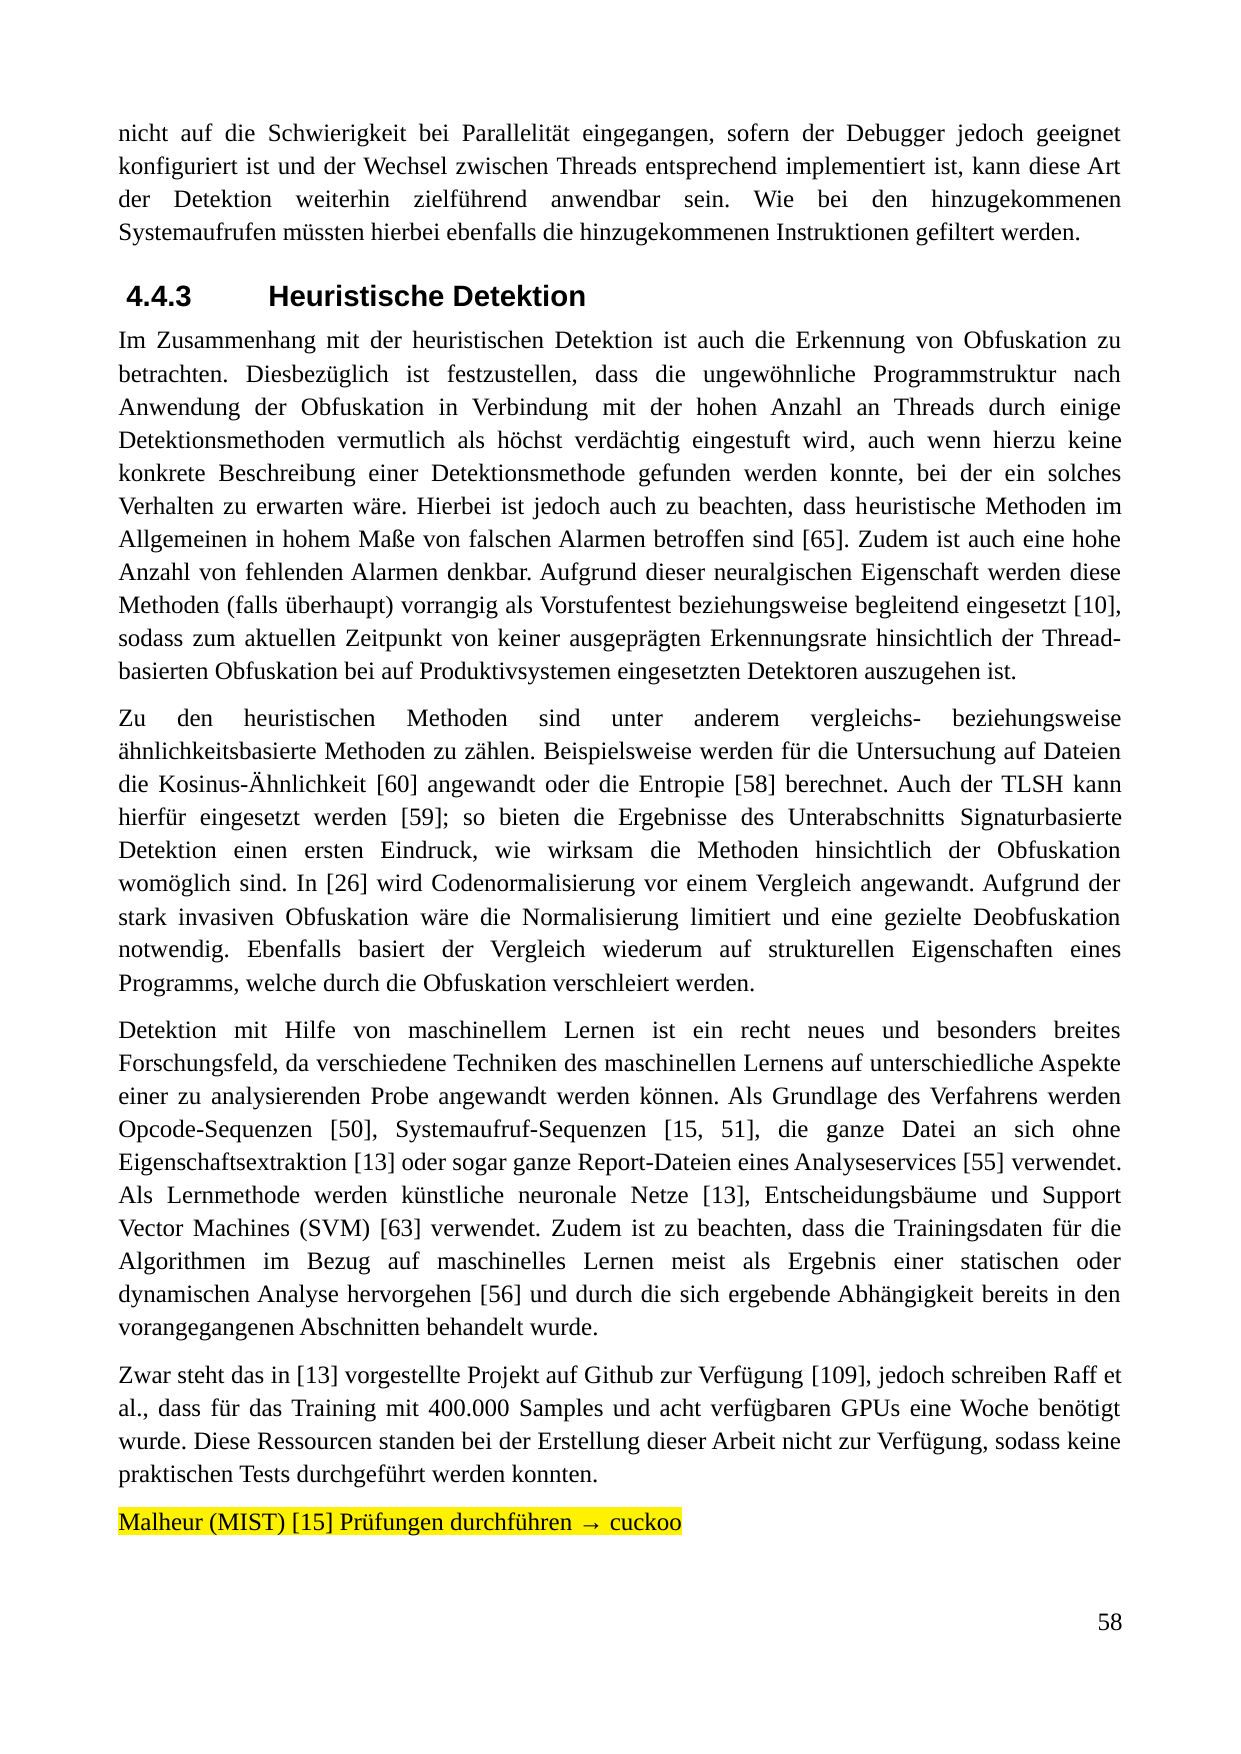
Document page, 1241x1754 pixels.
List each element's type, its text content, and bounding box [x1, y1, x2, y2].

text nicht auf die Schwierigkeit bei Parallelität eingegangen, sofern der Debugger jedoch geeignet konfiguriert ist und der Wechsel zwischen Threads entsprechend implementiert ist, kann diese Art der Detektion weiterhin zielführend anwendbar sein. Wie bei den hinzugekommenen Systemaufrufen müssten hierbei ebenfalls die hinzugekommenen Instruktionen gefiltert werden. [118, 118, 1122, 246]
text Im Zusammenhang mit der heuristischen Detektion ist auch die Erkennung von Obfuskation zu betrachten. Diesbezüglich ist festzustellen, dass die ungewöhnliche Programmstruktur nach Anwendung der Obfuskation in Verbindung mit der hohen Anzahl an Threads durch einige Detektionsmethoden vermutlich als höchst verdächtig eingestuft wird, auch wenn hierzu keine konkrete Beschreibung einer Detektionsmethode gefunden werden konnte, bei der ein solches Verhalten zu erwarten wäre. Hierbei ist jedoch auch zu beachten, dass heuristische Methoden im Allgemeinen in hohem Maße von falschen Alarmen betroffen sind [65]. Zudem ist auch eine hohe Anzahl von fehlenden Alarmen denkbar. Aufgrund dieser neuralgischen Eigenschaft werden diese Methoden (falls überhaupt) vorrangig als Vorstufentest beziehungsweise begleitend eingesetzt [10], sodass zum aktuellen Zeitpunkt von keiner ausgeprägten Erkennungsrate hinsichtlich der Thread-basierten Obfuskation bei auf Produktivsystemen eingesetzten Detektoren auszugehen ist. [118, 326, 1122, 684]
text Malheur (MIST) [15] Prüfungen durchführen → cuckoo [118, 1507, 1122, 1535]
text Zwar steht das in [13] vorgestellte Projekt auf Github zur Verfügung [109], jedoch schreiben Raff et al., dass für das Training mit 400.000 Samples und acht verfügbaren GPUs eine Woche benötigt wurde. Diese Ressourcen standen bei der Erstellung dieser Arbeit nicht zur Verfügung, sodass keine praktischen Tests durchgeführt werden konnten. [118, 1360, 1122, 1488]
text Detektion mit Hilfe von maschinellem Lernen ist ein recht neues und besonders breites Forschungsfeld, da verschiedene Techniken des maschinellen Lernens auf unterschiedliche Aspekte einer zu analysierenden Probe angewandt werden können. Als Grundlage des Verfahrens werden Opcode-Sequenzen [50], Systemaufruf-Sequenzen [15, 51], die ganze Datei an sich ohne Eigenschaftsextraktion [13] oder sogar ganze Report-Dateien eines Analyseservices [55] verwendet. Als Lernmethode werden künstliche neuronale Netze [13], Entscheidungsbäume und Support Vector Machines (SVM) [63] verwendet. Zudem ist zu beachten, dass die Trainingsdaten für die Algorithmen im Bezug auf maschinelles Lernen meist als Ergebnis einer statischen oder dynamischen Analyse hervorgehen [56] und durch die sich ergebende Abhängigkeit bereits in den vorangegangenen Abschnitten behandelt wurde. [118, 1015, 1122, 1341]
text Zu den heuristischen Methoden sind unter anderem vergleichs- beziehungsweise ähnlichkeitsbasierte Methoden zu zählen. Beispielsweise werden für die Untersuchung auf Dateien die Kosinus-Ähnlichkeit [60] angewandt oder die Entropie [58] berechnet. Auch der TLSH kann hierfür eingesetzt werden [59]; so bieten die Ergebnisse des Unterabschnitts Signaturbasierte Detektion einen ersten Eindruck, wie wirksam die Methoden hinsichtlich der Obfuskation womöglich sind. In [26] wird Codenormalisierung vor einem Vergleich angewandt. Aufgrund der stark invasiven Obfuskation wäre die Normalisierung limitiert und eine gezielte Deobfuskation notwendig. Ebenfalls basiert der Vergleich wiederum auf strukturellen Eigenschaften eines Programms, welche durch die Obfuskation verschleiert werden. [118, 703, 1122, 996]
subtitle Heuristische Detektion [118, 279, 1122, 313]
